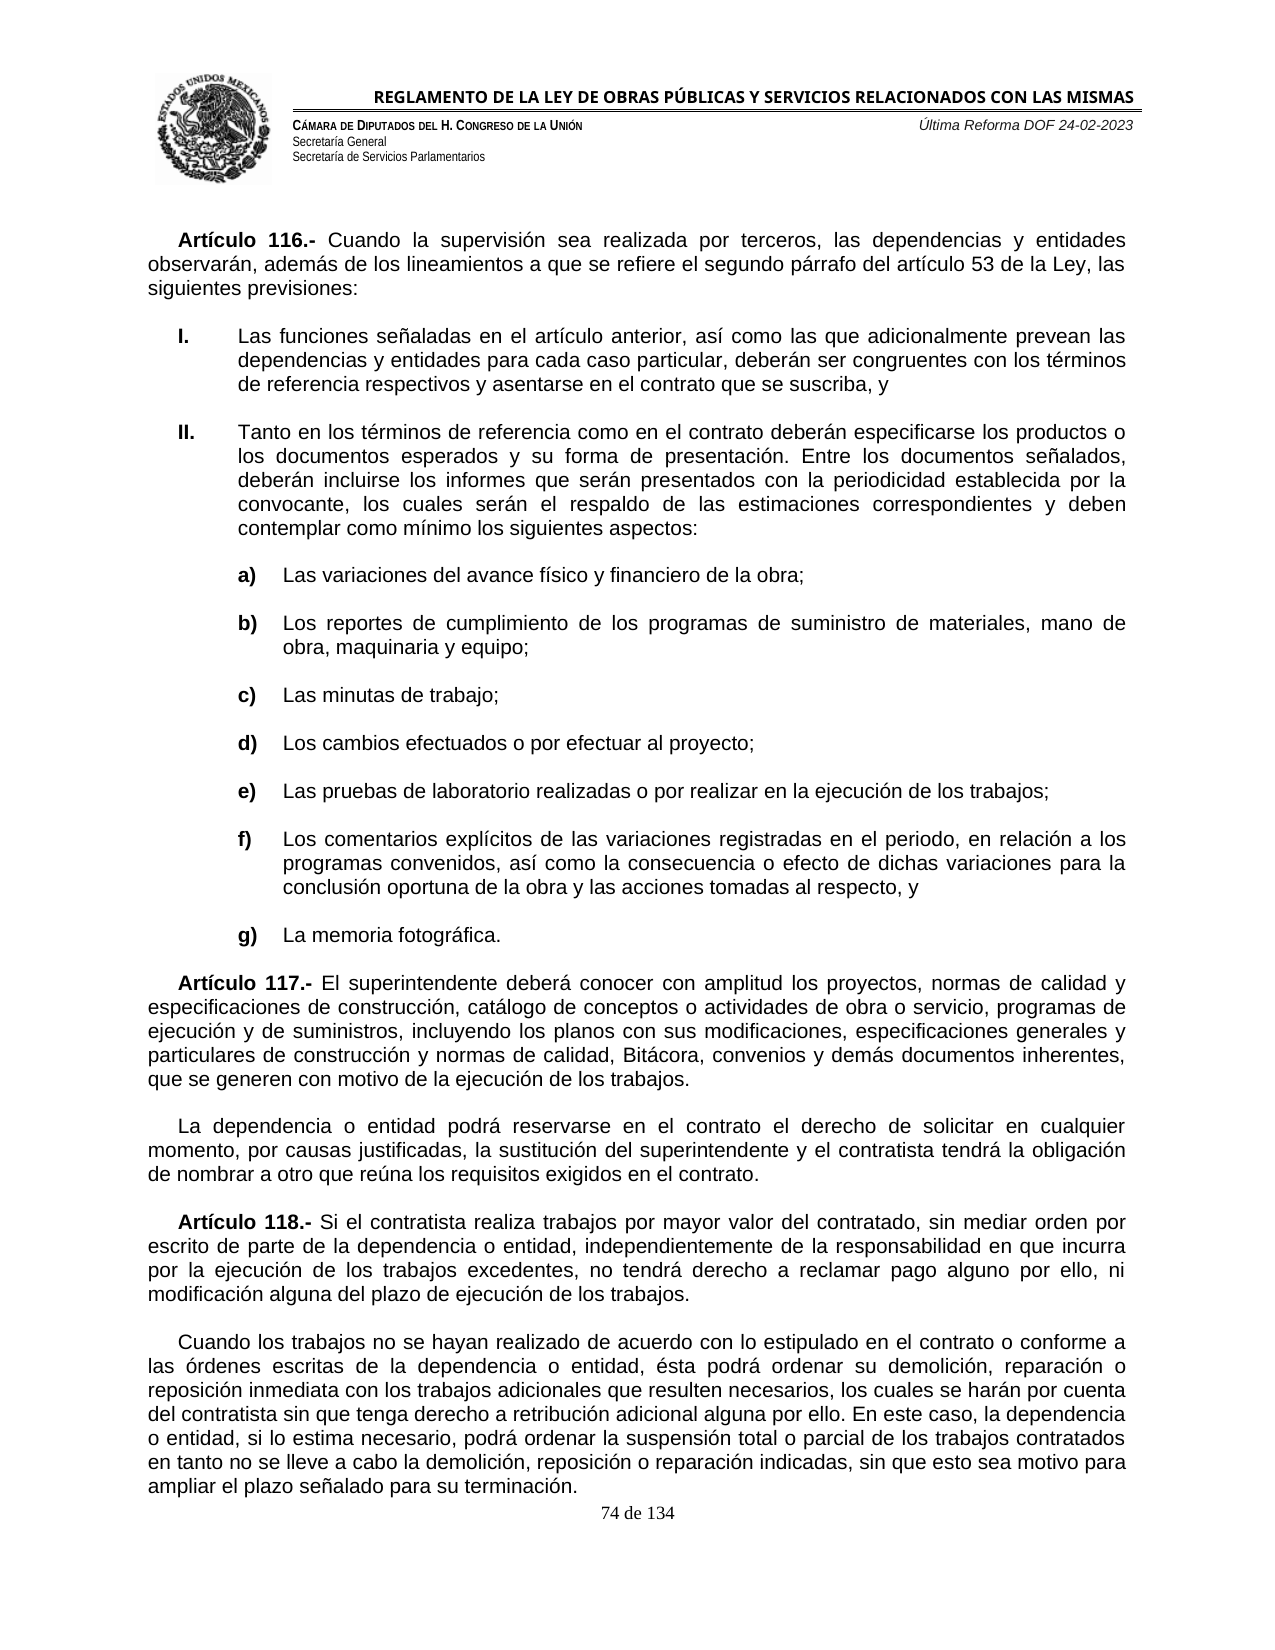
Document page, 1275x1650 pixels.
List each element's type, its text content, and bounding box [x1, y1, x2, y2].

text Artículo 118.- Si el contratista realiza trabajos por mayor valor del contratado, sin mediar orden por escrito de parte de la dependencia o entidad, independientemente de la responsabilidad en que incurra por la ejecución de los trabajos excedentes, no tendrá derecho a reclamar pago alguno por ello, ni modificación alguna del plazo de ejecución de los trabajos. [148, 1210, 1127, 1306]
text d) Los cambios efectuados o por efectuar al proyecto; [238, 731, 1127, 755]
text II. Tanto en los términos de referencia como en el contrato deberán especificarse los productos o los documentos esperados y su forma de presentación. Entre los documentos señalados, deberán incluirse los informes que serán presentados con la periodicidad establecida por la convocante, los cuales serán el respaldo de las estimaciones correspondientes y deben contemplar como mínimo los siguientes aspectos: [178, 419, 1127, 539]
text Cuando los trabajos no se hayan realizado de acuerdo con lo estipulado en el contrato o conforme a las órdenes escritas de la dependencia o entidad, ésta podrá ordenar su demolición, reparación o reposición inmediata con los trabajos adicionales que resulten necesarios, los cuales se harán por cuenta del contratista sin que tenga derecho a retribución adicional alguna por ello. En este caso, la dependencia o entidad, si lo estima necesario, podrá ordenar la suspensión total o parcial de los trabajos contratados en tanto no se lleve a cabo la demolición, reposición o reparación indicadas, sin que esto sea motivo para ampliar el plazo señalado para su terminación. [148, 1330, 1127, 1498]
text g) La memoria fotográfica. [238, 923, 1127, 947]
text e) Las pruebas de laboratorio realizadas o por realizar en la ejecución de los trabajos; [238, 779, 1127, 803]
text b) Los reportes de cumplimiento de los programas de suministro de materiales, mano de obra, maquinaria y equipo; [238, 611, 1127, 659]
text Artículo 116.- Cuando la supervisión sea realizada por terceros, las dependencias y entidades observarán, además de los lineamientos a que se refiere el segundo párrafo del artículo 53 de la Ley, las siguientes previsiones: [148, 228, 1127, 300]
text La dependencia o entidad podrá reservarse en el contrato el derecho de solicitar en cualquier momento, por causas justificadas, la sustitución del superintendente y el contratista tendrá la obligación de nombrar a otro que reúna los requisitos exigidos en el contrato. [148, 1114, 1127, 1186]
text I. Las funciones señaladas en el artículo anterior, así como las que adicionalmente prevean las dependencias y entidades para cada caso particular, deberán ser congruentes con los términos de referencia respectivos y asentarse en el contrato que se suscriba, y [178, 324, 1127, 396]
text Artículo 117.- El superintendente deberá conocer con amplitud los proyectos, normas de calidad y especificaciones de construcción, catálogo de conceptos o actividades de obra o servicio, programas de ejecución y de suministros, incluyendo los planos con sus modificaciones, especificaciones generales y particulares de construcción y normas de calidad, Bitácora, convenios y demás documentos inherentes, que se generen con motivo de la ejecución de los trabajos. [148, 971, 1127, 1090]
text a) Las variaciones del avance físico y financiero de la obra; [238, 563, 1127, 587]
text f) Los comentarios explícitos de las variaciones registradas en el periodo, en relación a los programas convenidos, así como la consecuencia o efecto de dichas variaciones para la conclusión oportuna de la obra y las acciones tomadas al respecto, y [238, 827, 1127, 899]
text c) Las minutas de trabajo; [238, 683, 1127, 707]
